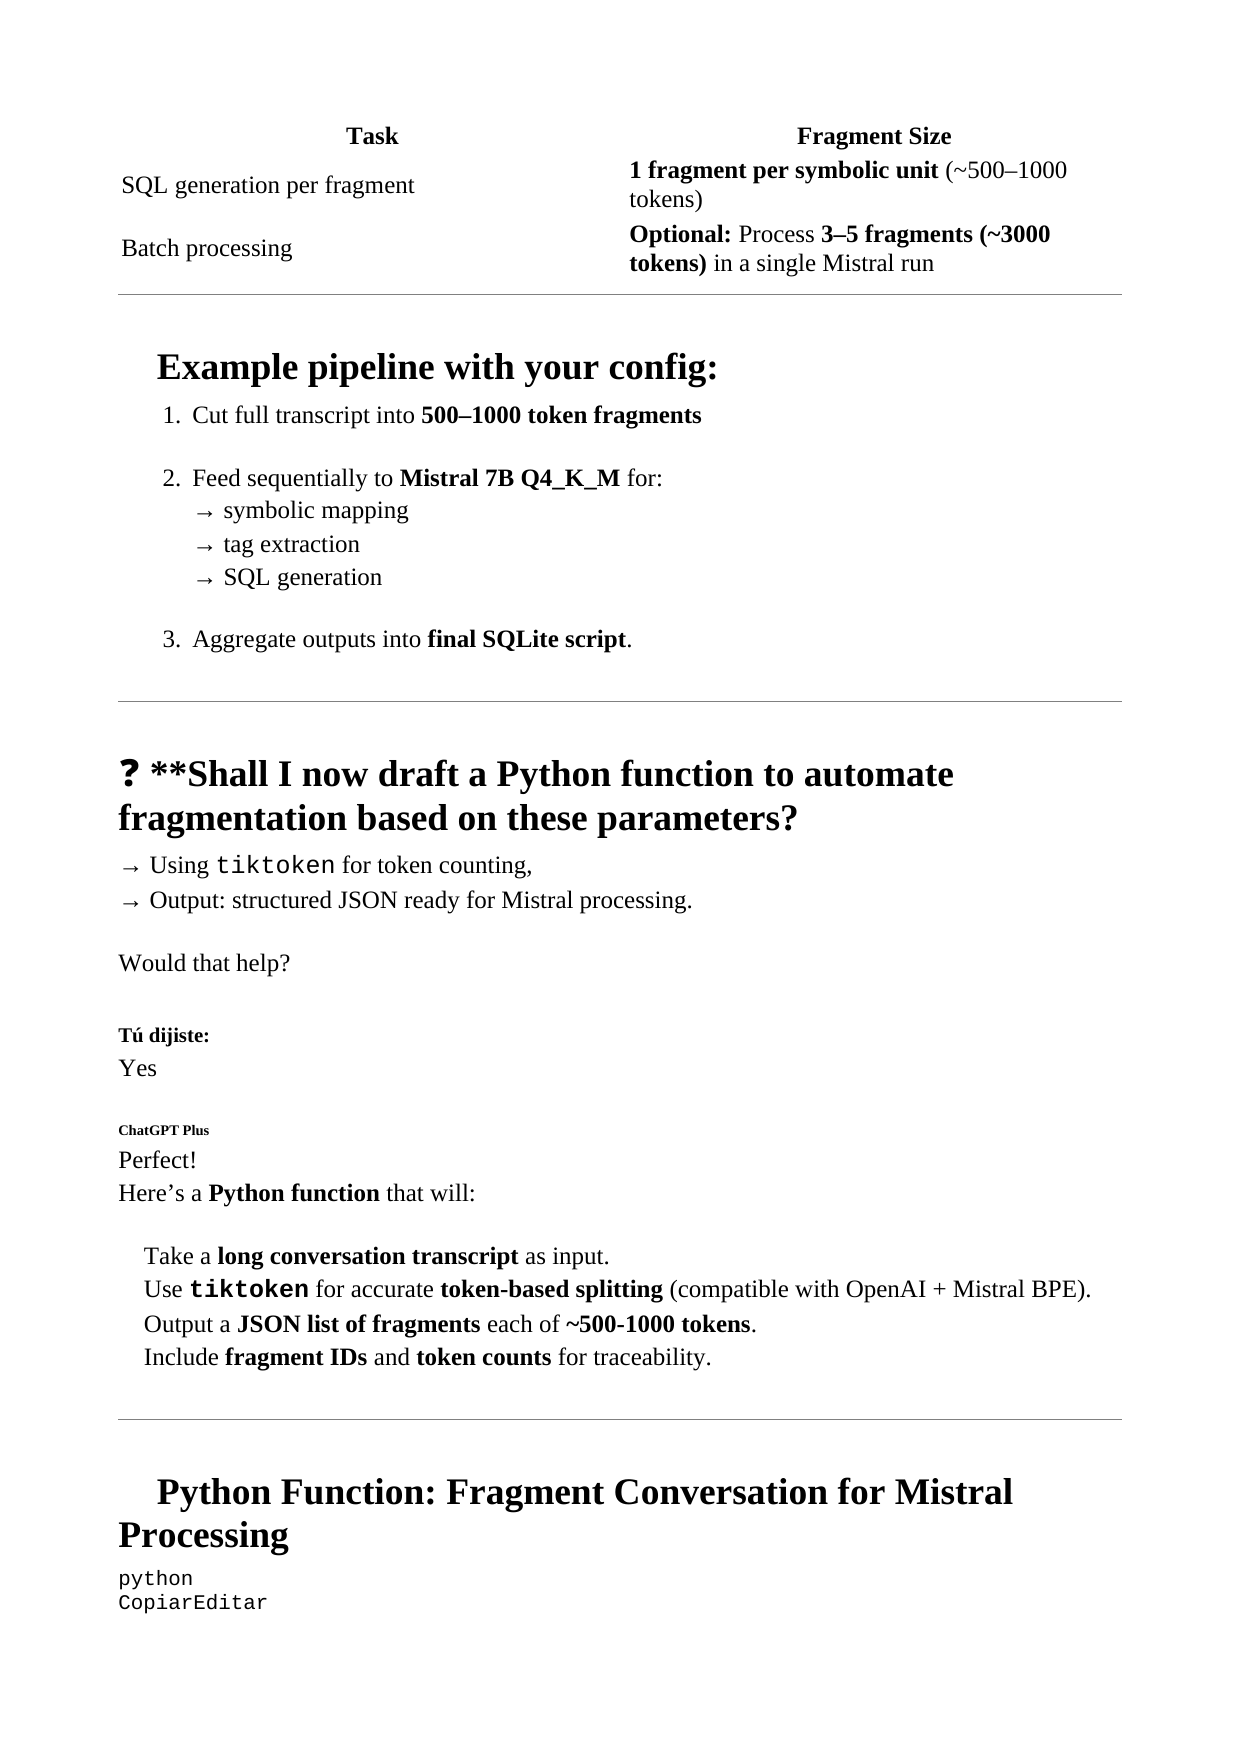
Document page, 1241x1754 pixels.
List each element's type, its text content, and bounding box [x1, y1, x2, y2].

subtitle ✅ Python Function: Fragment Conversation for Mistral Processing [118, 1469, 1122, 1556]
text → Using tiktoken for token counting, → Output: structured JSON ready for Mistral processing. [118, 851, 1122, 914]
text python [118, 1568, 1122, 1592]
table_cell 1 fragment per symbolic unit (~500–1000 tokens) [626, 153, 1122, 216]
text Yes [118, 1053, 1122, 1082]
table_header Task [118, 118, 626, 153]
subtitle Tú dijiste: [118, 1023, 1122, 1047]
table_header Fragment Size [626, 118, 1122, 153]
table_cell Optional: Process 3–5 fragments (~3000 tokens) in a single Mistral run [626, 216, 1122, 279]
text CopiarEditar [118, 1592, 1122, 1616]
subtitle ChatGPT Plus [118, 1122, 1122, 1139]
subtitle ❓ **Shall I now draft a Python function to automate fragmentation based on these parameters? [118, 752, 1122, 838]
list Feed sequentially to Mistral 7B Q4_K_M for: → symbolic mapping → tag extraction → SQL generation [162, 463, 1122, 590]
list Cut full transcript into 500–1000 token fragments [162, 400, 1122, 429]
table_cell SQL generation per fragment [118, 153, 626, 216]
subtitle ✅ Example pipeline with your config: [118, 344, 1122, 388]
text Would that help? [118, 948, 1122, 977]
table_cell Batch processing [118, 216, 626, 279]
text ✅ Take a long conversation transcript as input. ✅ Use tiktoken for accurate token-based splitting (compatible with OpenAI + Mistral BPE). ✅ Output a JSON list of fragments each of ~500-1000 tokens. ✅ Include fragment IDs and token counts for traceability. [118, 1241, 1122, 1371]
text Perfect! Here’s a Python function that will: [118, 1145, 1122, 1207]
list Aggregate outputs into final SQLite script. [162, 624, 1122, 653]
